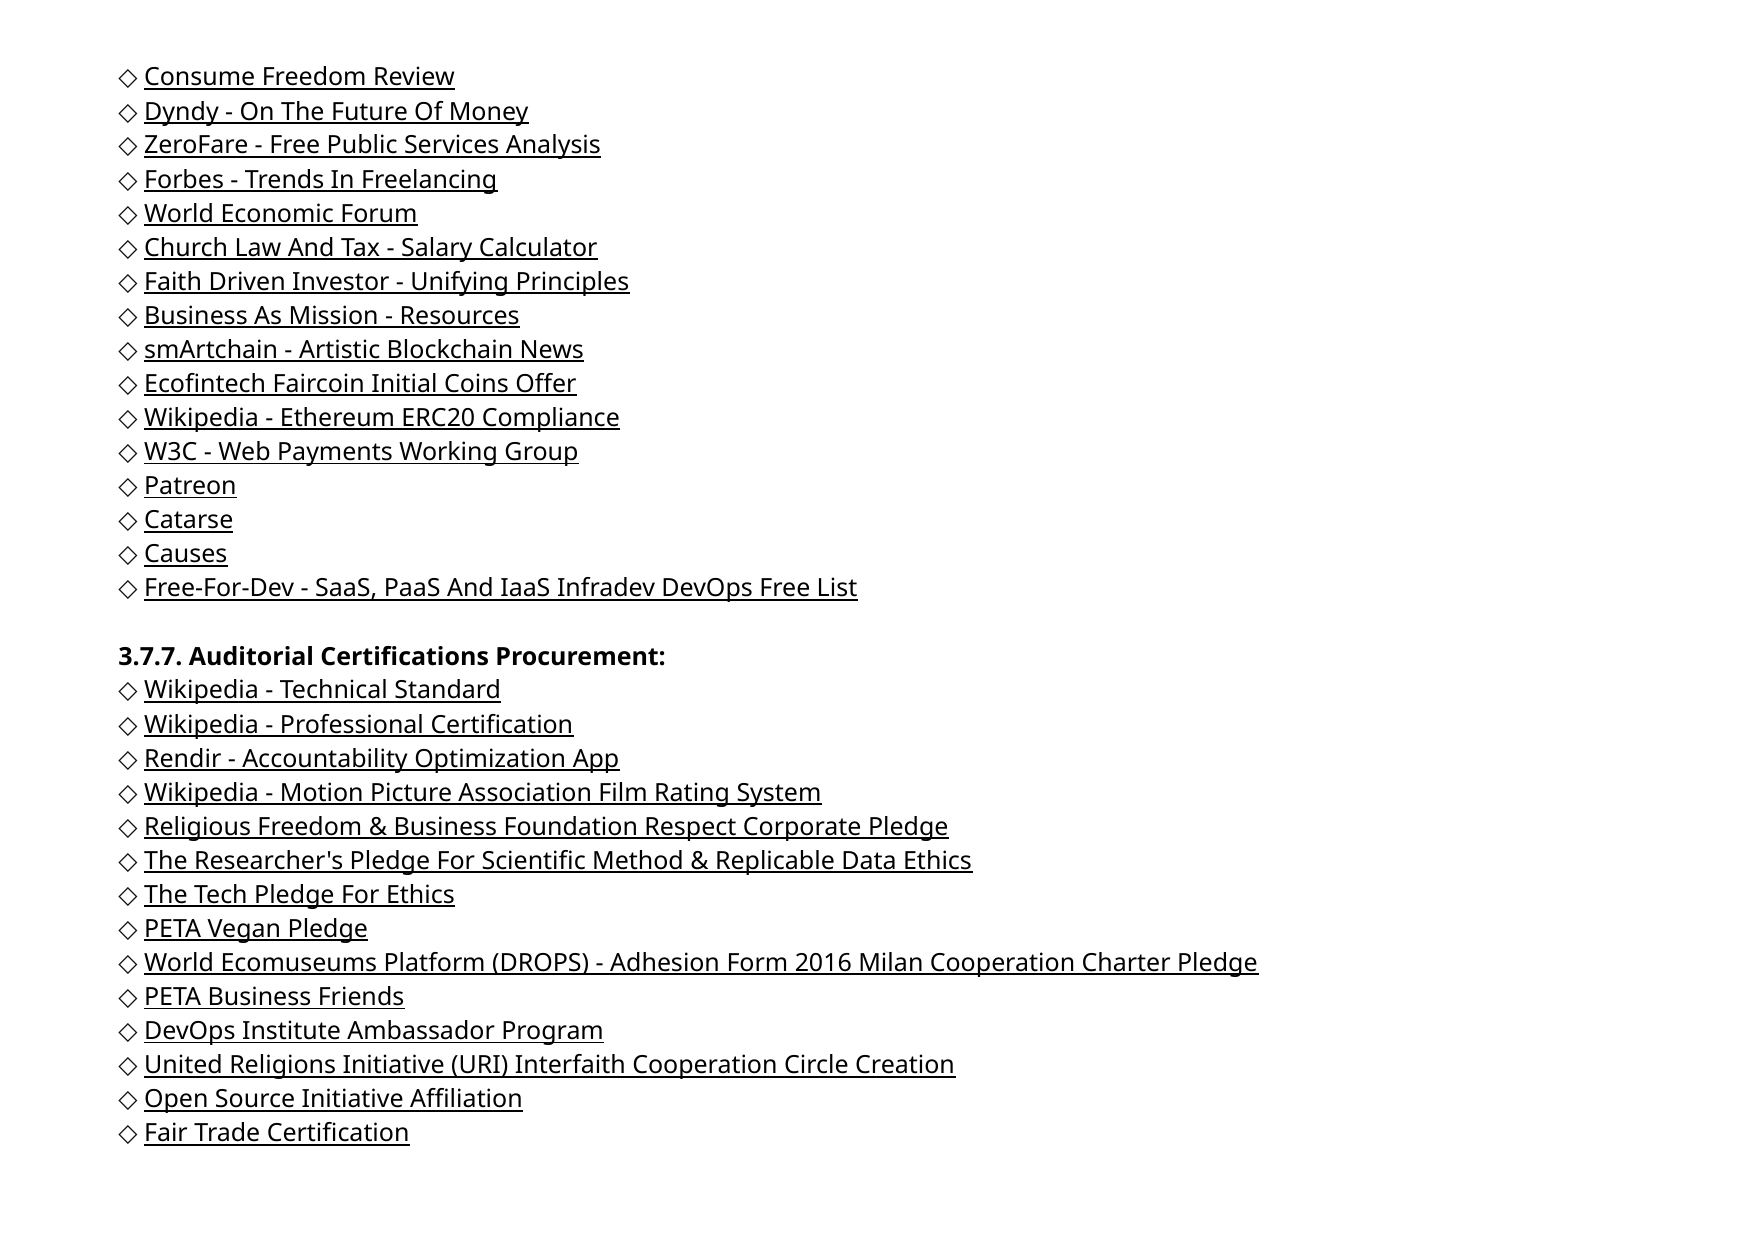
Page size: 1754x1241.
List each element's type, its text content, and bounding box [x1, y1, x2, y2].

text ◇ Wikipedia - Professional Certification [118, 706, 1695, 740]
text ◇ Causes [118, 536, 1695, 570]
text ◇ World Ecomuseums Platform (DROPS) - Adhesion Form 2016 Milan Cooperation Charter Pledge [118, 945, 1695, 979]
text ◇ United Religions Initiative (URI) Interfaith Cooperation Circle Creation [118, 1047, 1695, 1081]
text ◇ Consume Freedom Review [118, 59, 1695, 93]
text ◇ Religious Freedom & Business Foundation Respect Corporate Pledge [118, 808, 1695, 842]
text ◇ Open Source Initiative Affiliation [118, 1081, 1695, 1115]
text ◇ Fair Trade Certification [118, 1115, 1695, 1149]
text ◇ Dyndy - On The Future Of Money [118, 93, 1695, 127]
text ◇ Faith Driven Investor - Unifying Principles [118, 263, 1695, 297]
text ◇ ZeroFare - Free Public Services Analysis [118, 127, 1695, 161]
text ◇ smArtchain - Artistic Blockchain News [118, 332, 1695, 366]
text ◇ Catarse [118, 502, 1695, 536]
text ◇ Forbes - Trends In Freelancing [118, 161, 1695, 195]
text ◇ World Economic Forum [118, 195, 1695, 229]
text ◇ Wikipedia - Ethereum ERC20 Compliance [118, 400, 1695, 434]
text ◇ W3C - Web Payments Working Group [118, 434, 1695, 468]
text ◇ Wikipedia - Motion Picture Association Film Rating System [118, 774, 1695, 808]
text ◇ Free-For-Dev - SaaS, PaaS And IaaS Infradev DevOps Free List [118, 570, 1695, 604]
text ◇ Church Law And Tax - Salary Calculator [118, 229, 1695, 263]
text ◇ Business As Mission - Resources [118, 297, 1695, 332]
text ◇ DevOps Institute Ambassador Program [118, 1013, 1695, 1047]
text ◇ Wikipedia - Technical Standard [118, 672, 1695, 706]
text ◇ PETA Business Friends [118, 979, 1695, 1013]
text ◇ The Tech Pledge For Ethics [118, 877, 1695, 911]
text ◇ Ecofintech Faircoin Initial Coins Offer [118, 366, 1695, 400]
text ◇ PETA Vegan Pledge [118, 911, 1695, 945]
text 3.7.7. Auditorial Certifications Procurement: [118, 638, 1695, 672]
text ◇ The Researcher's Pledge For Scientific Method & Replicable Data Ethics [118, 842, 1695, 877]
text ◇ Rendir - Accountability Optimization App [118, 740, 1695, 774]
text ◇ Patreon [118, 468, 1695, 502]
